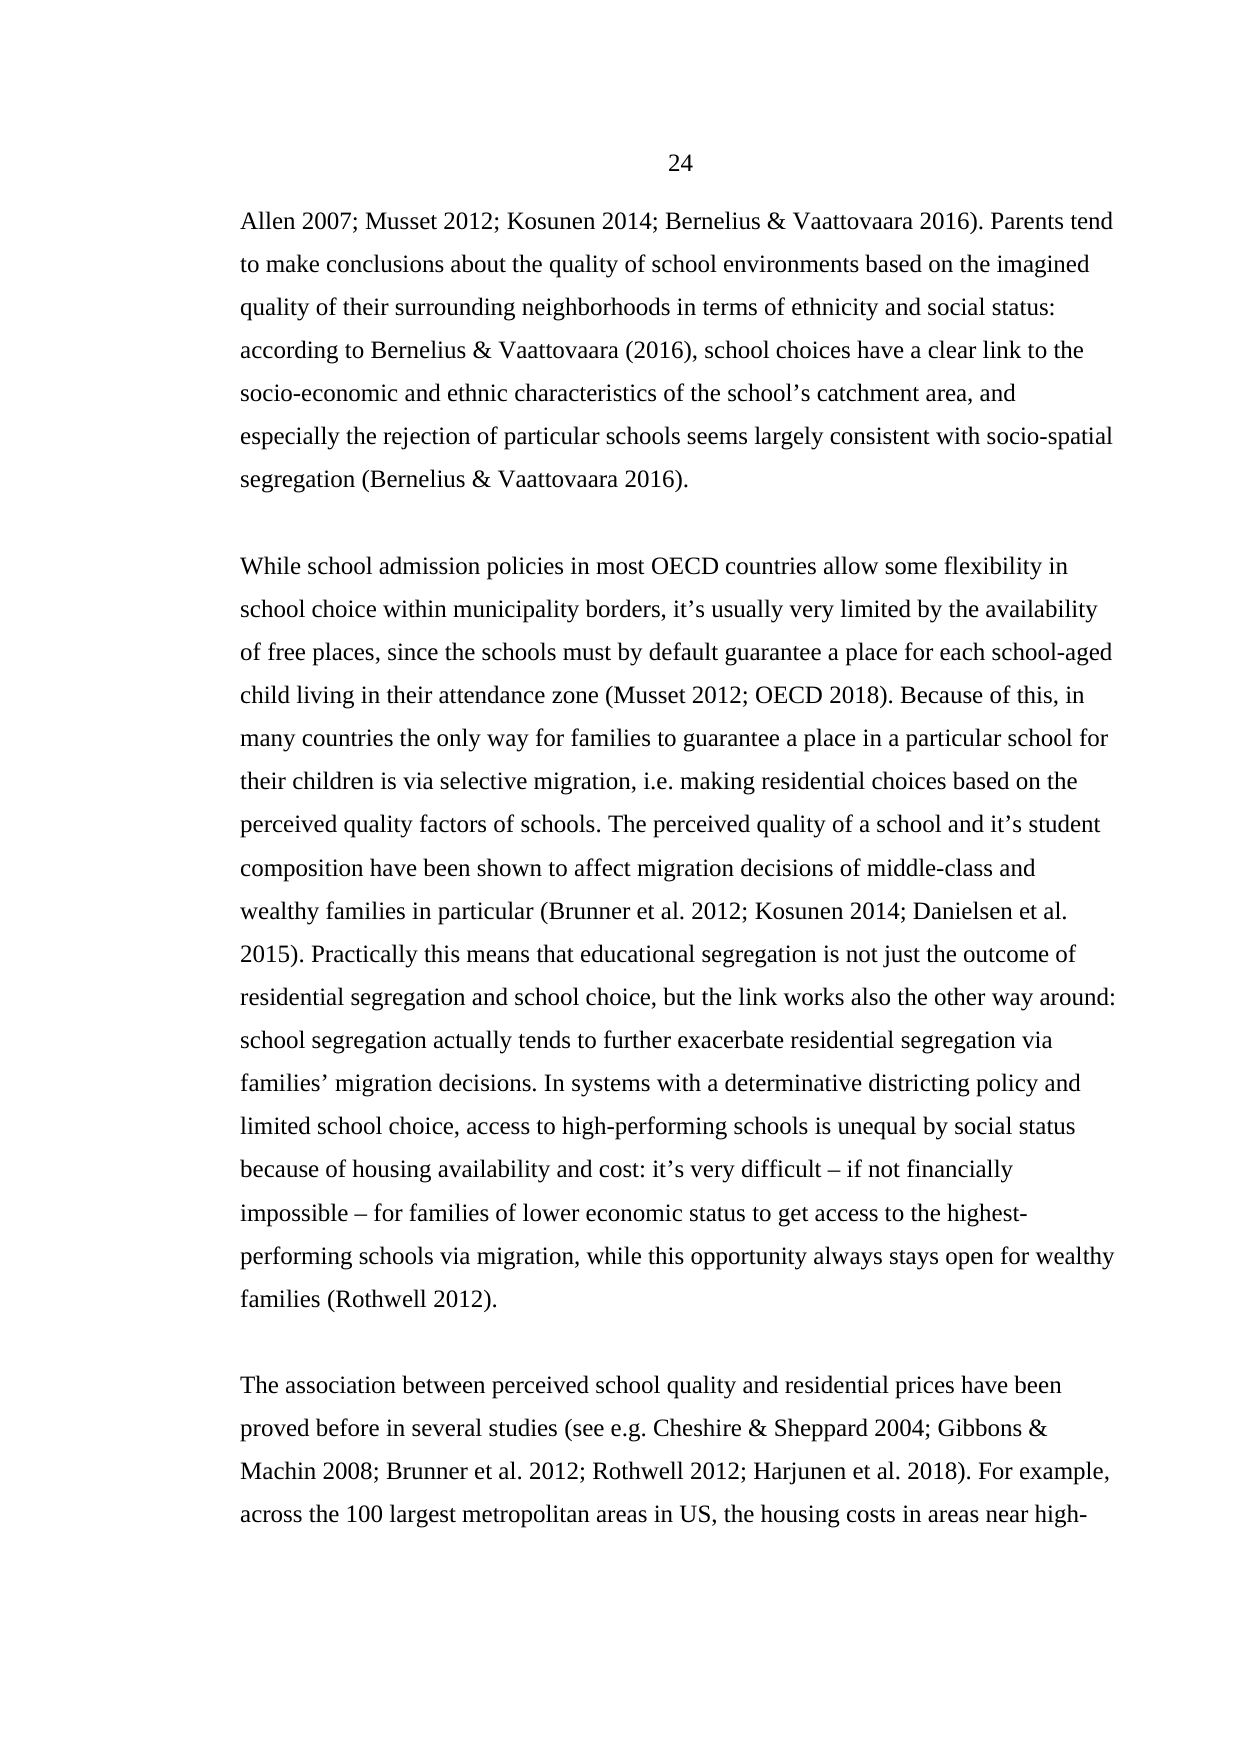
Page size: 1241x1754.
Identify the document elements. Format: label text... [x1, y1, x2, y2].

text The association between perceived school quality and residential prices have been proved before in several studies (see e.g. Cheshire & Sheppard 2004; Gibbons & Machin 2008; Brunner et al. 2012; Rothwell 2012; Harjunen et al. 2018). For example, across the 100 largest metropolitan areas in US, the housing costs in areas near high- [240, 1370, 1121, 1528]
text While school admission policies in most OECD countries allow some flexibility in school choice within municipality borders, it’s usually very limited by the availability of free places, since the schools must by default guarantee a place for each school-aged child living in their attendance zone (Musset 2012; OECD 2018). Because of this, in many countries the only way for families to guarantee a place in a particular school for their children is via selective migration, i.e. making residential choices based on the perceived quality factors of schools. The perceived quality of a school and it’s student composition have been shown to affect migration decisions of middle-class and wealthy families in particular (Brunner et al. 2012; Kosunen 2014; Danielsen et al. 2015). Practically this means that educational segregation is not just the outcome of residential segregation and school choice, but the link works also the other way around: school segregation actually tends to further exacerbate residential segregation via families’ migration decisions. In systems with a determinative districting policy and limited school choice, access to high-performing schools is unequal by social status because of housing availability and cost: it’s very difficult – if not financially impossible – for families of lower economic status to get access to the highest-performing schools via migration, while this opportunity always stays open for wealthy families (Rothwell 2012). [240, 551, 1121, 1313]
text Allen 2007; Musset 2012; Kosunen 2014; Bernelius & Vaattovaara 2016). Parents tend to make conclusions about the quality of school environments based on the imagined quality of their surrounding neighborhoods in terms of ethnicity and social status: according to Bernelius & Vaattovaara (2016), school choices have a clear link to the socio-economic and ethnic characteristics of the school’s catchment area, and especially the rejection of particular schools seems largely consistent with socio-spatial segregation (Bernelius & Vaattovaara 2016). [240, 206, 1121, 493]
